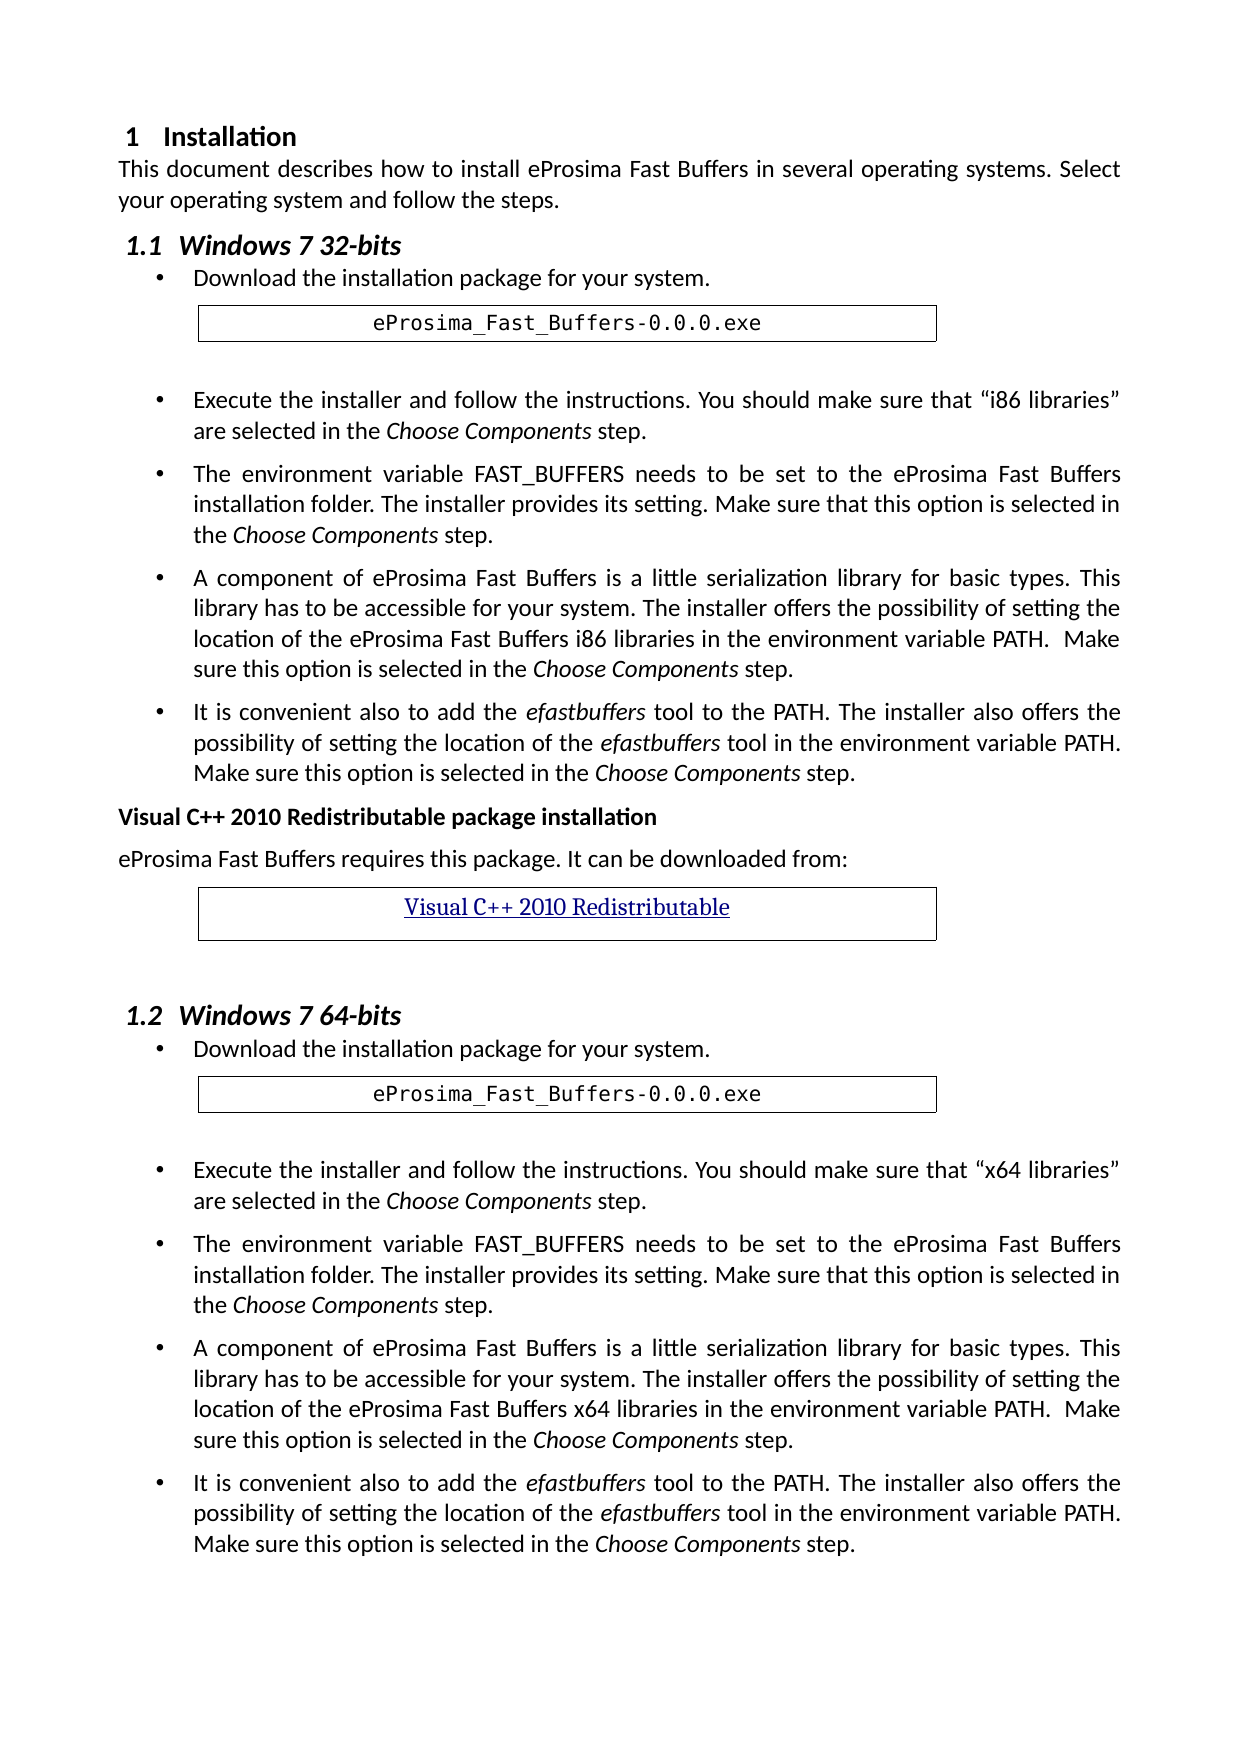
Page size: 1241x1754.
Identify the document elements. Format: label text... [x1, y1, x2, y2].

list It is convenient also to add the efastbuffers tool to the PATH. The installer also offers the possibility of setting the location of the efastbuffers tool in the environment variable PATH. Make sure this option is selected in the Choose Components step. [156, 697, 1122, 788]
subtitle Windows 7 64-bits [118, 997, 1122, 1033]
list It is convenient also to add the efastbuffers tool to the PATH. The installer also offers the possibility of setting the location of the efastbuffers tool in the environment variable PATH. Make sure this option is selected in the Choose Components step. [156, 1467, 1122, 1558]
text This document describes how to install eProsima Fast Buffers in several operating systems. Select your operating system and follow the steps. [118, 153, 1122, 214]
subtitle Windows 7 32-bits [118, 227, 1122, 262]
list Execute the installer and follow the instructions. You should make sure that “i86 libraries” are selected in the Choose Components step. [156, 384, 1122, 445]
table_header eProsima_Fast_Buffers-0.0.0.exe [199, 306, 936, 341]
list Execute the installer and follow the instructions. You should make sure that “x64 libraries” are selected in the Choose Components step. [156, 1155, 1122, 1216]
table_header Visual C++ 2010 Redistributable [199, 888, 936, 939]
list A component of eProsima Fast Buffers is a little serialization library for basic types. This library has to be accessible for your system. The installer offers the possibility of setting the location of the eProsima Fast Buffers x64 libraries in the environment variable PATH. Make sure this option is selected in the Choose Components step. [156, 1332, 1122, 1454]
list The environment variable FAST_BUFFERS needs to be set to the eProsima Fast Buffers installation folder. The installer provides its setting. Make sure that this option is selected in the Choose Components step. [156, 1228, 1122, 1320]
text Visual C++ 2010 Redistributable package installation [118, 801, 1122, 831]
table_header eProsima_Fast_Buffers-0.0.0.exe [199, 1077, 936, 1112]
subtitle Installation [118, 118, 1122, 153]
list Download the installation package for your system. [156, 1033, 1122, 1063]
list A component of eProsima Fast Buffers is a little serialization library for basic types. This library has to be accessible for your system. The installer offers the possibility of setting the location of the eProsima Fast Buffers i86 libraries in the environment variable PATH. Make sure this option is selected in the Choose Components step. [156, 562, 1122, 684]
list Download the installation package for your system. [156, 262, 1122, 293]
text eProsima Fast Buffers requires this package. It can be downloaded from: [118, 844, 1122, 874]
list The environment variable FAST_BUFFERS needs to be set to the eProsima Fast Buffers installation folder. The installer provides its setting. Make sure that this option is selected in the Choose Components step. [156, 458, 1122, 549]
